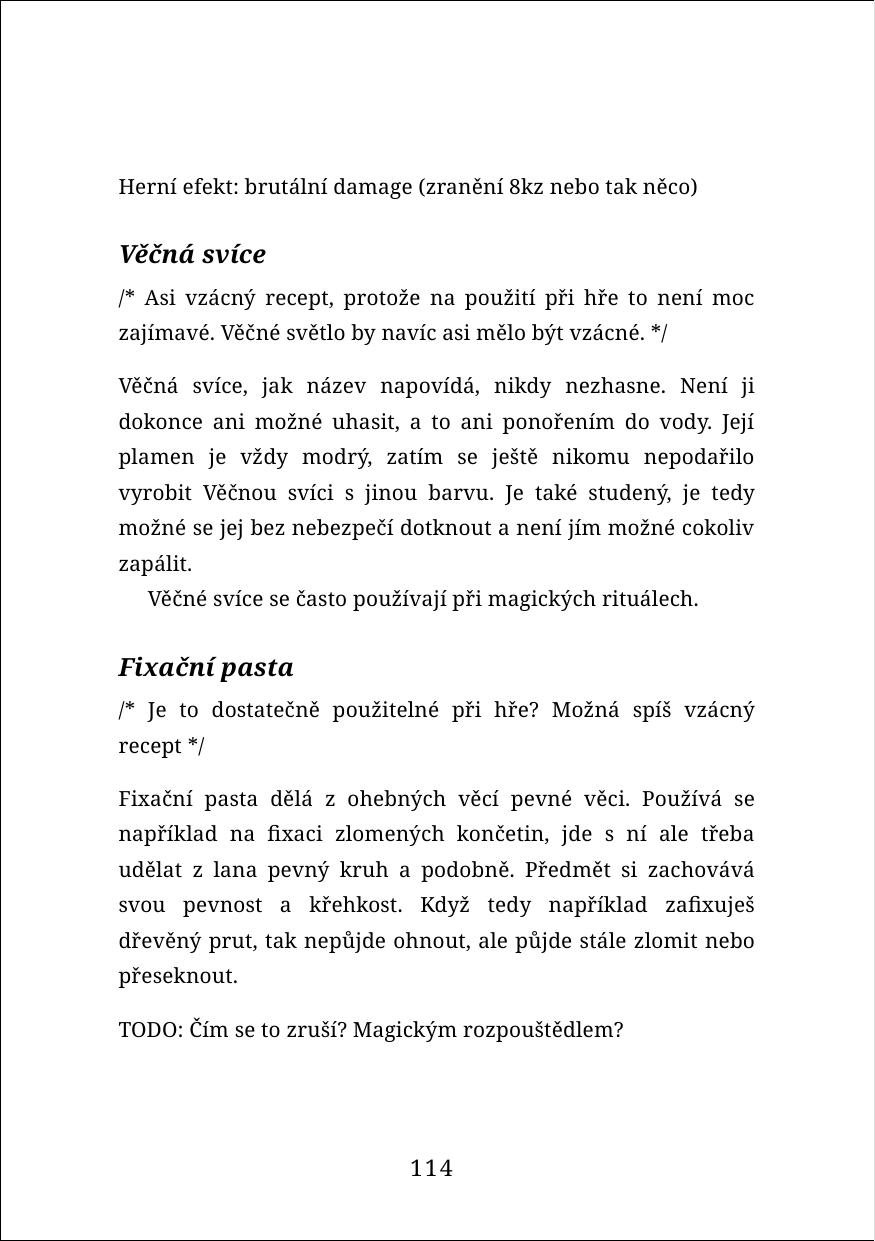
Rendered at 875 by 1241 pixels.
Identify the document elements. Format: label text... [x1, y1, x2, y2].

text Fixační pasta dělá z ohebných věcí pevné věci. Používá se například na fixaci zlomených končetin, jde s ní ale třeba udělat z lana pevný kruh a podobně. Předmět si zachovává svou pevnost a křehkost. Když tedy například zafixuješ dřevěný prut, tak nepůjde ohnout, ale půjde stále zlomit nebo přeseknout. [118, 784, 756, 990]
text /* Je to dostatečně použitelné při hře? Možná spíš vzácný recept */ [118, 695, 756, 759]
text Věčná svíce, jak název napovídá, nikdy nezhasne. Není ji dokonce ani možné uhasit, a to ani ponořením do vody. Její plamen je vždy modrý, zatím se ještě nikomu nepodařilo vyrobit Věčnou svíci s jinou barvu. Je také studený, je tedy možné se jej bez nebezpečí dotknout a není jím možné cokoliv zapálit. Věčné svíce se často používají při magických rituálech. [118, 371, 756, 613]
text TODO: Čím se to zruší? Magickým rozpouštědlem? [118, 1015, 756, 1043]
text Herní efekt: brutální damage (zranění 8kz nebo tak něco) [118, 172, 756, 200]
subtitle Věčná svíce [118, 237, 756, 271]
subtitle Fixační pasta [118, 649, 756, 683]
text /* Asi vzácný recept, protože na použití při hře to není moc zajímavé. Věčné světlo by navíc asi mělo být vzácné. */ [118, 283, 756, 347]
